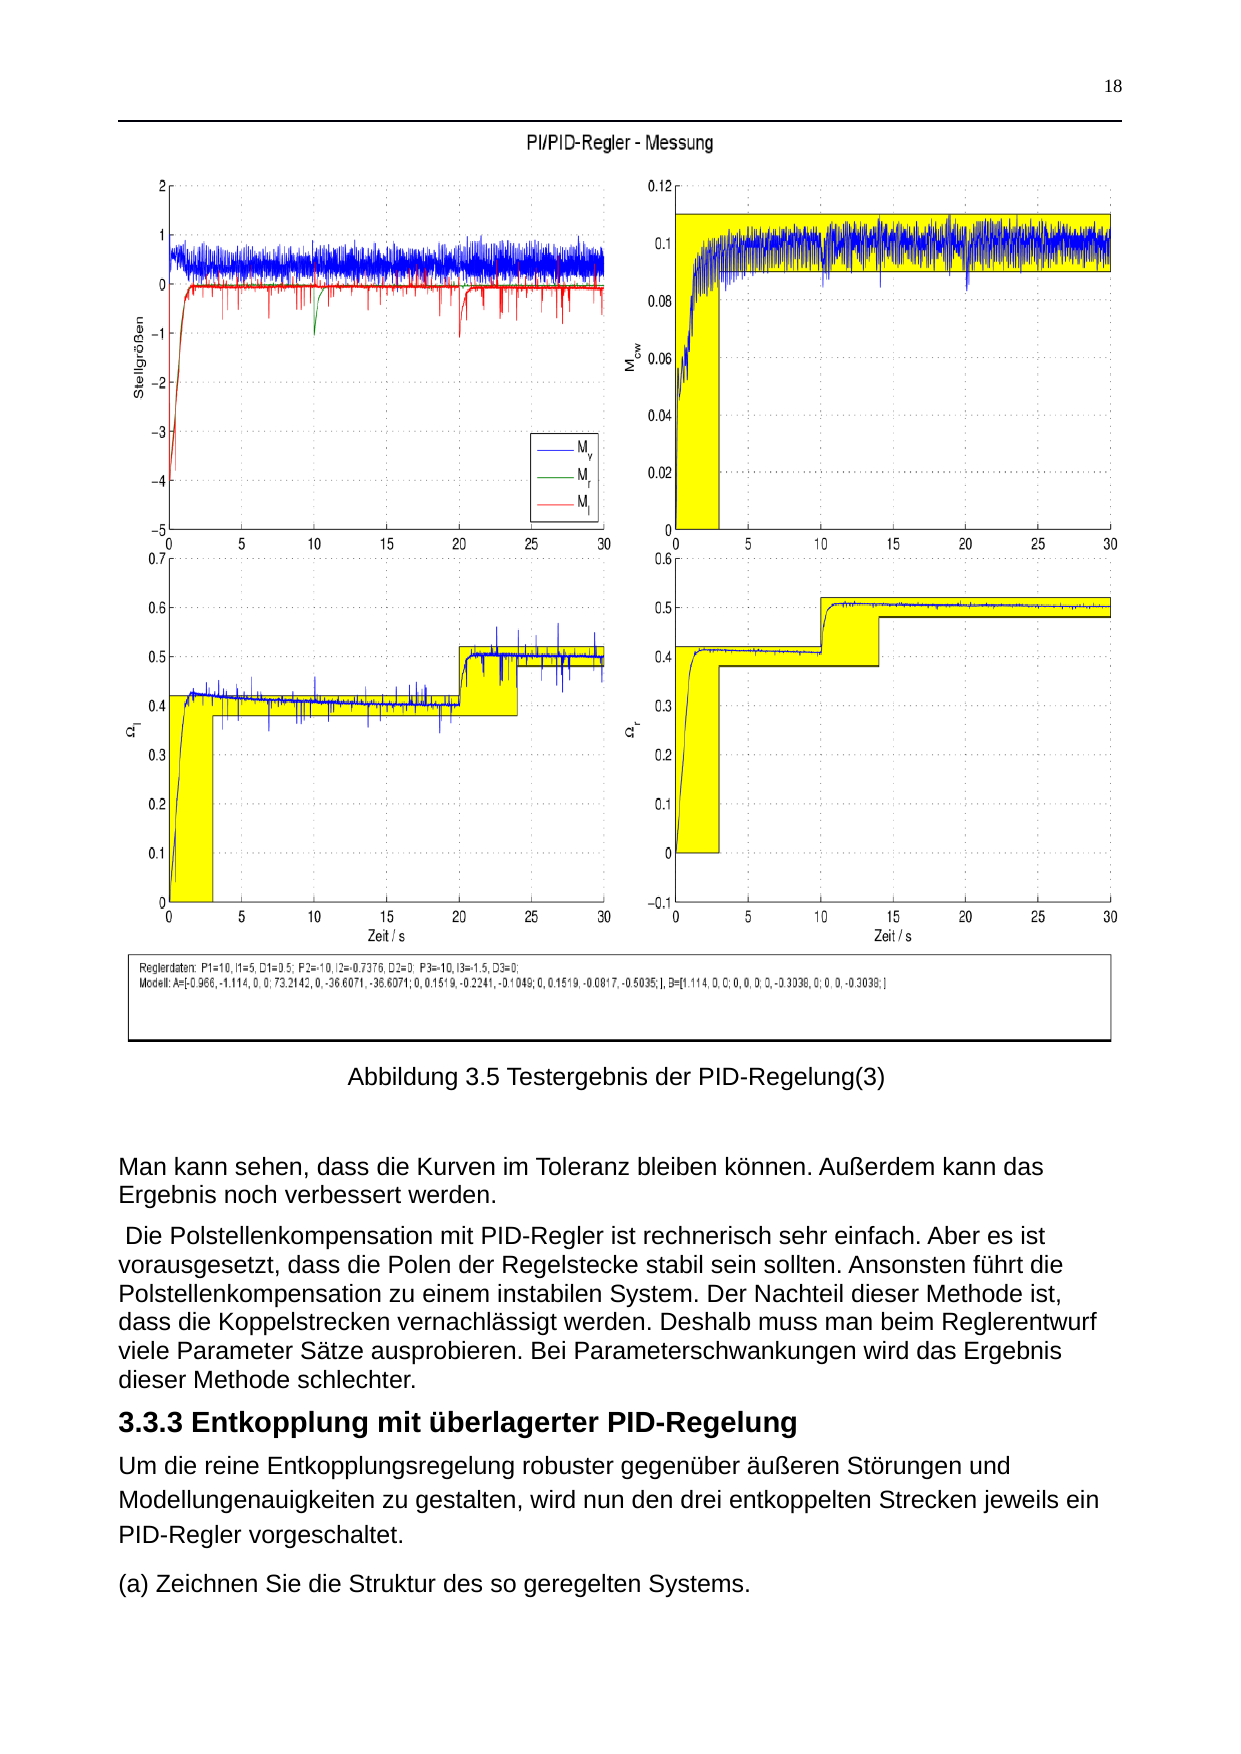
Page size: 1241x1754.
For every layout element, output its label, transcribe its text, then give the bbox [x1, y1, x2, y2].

text (a) Zeichnen Sie die Struktur des so geregelten Systems. [118, 1569, 1122, 1598]
title 3.3.3 Entkopplung mit überlagerter PID-Regelung [118, 1406, 1122, 1439]
text Um die reine Entkopplungsregelung robuster gegenüber äußeren Störungen und Modellungenauigkeiten zu gestalten, wird nun den drei entkoppelten Strecken jeweils ein PID-Regler vorgeschaltet. [118, 1451, 1122, 1549]
title Man kann sehen, dass die Kurven im Toleranz bleiben können. Außerdem kann das Ergebnis noch verbessert werden. [118, 1152, 1122, 1209]
title Die Polstellenkompensation mit PID-Regler ist rechnerisch sehr einfach. Aber es ist vorausgesetzt, dass die Polen der Regelstecke stabil sein sollten. Ansonsten führt die Polstellenkompensation zu einem instabilen System. Der Nachteil dieser Methode ist, dass die Koppelstrecken vernachlässigt werden. Deshalb muss man beim Reglerentwurf viele Parameter Sätze ausprobieren. Bei Parameterschwankungen wird das Ergebnis dieser Methode schlechter. [118, 1221, 1122, 1393]
picture [118, 122, 1122, 1042]
text Abbildung 3.5 Testergebnis der PID-Regelung(3) [118, 1062, 1122, 1091]
